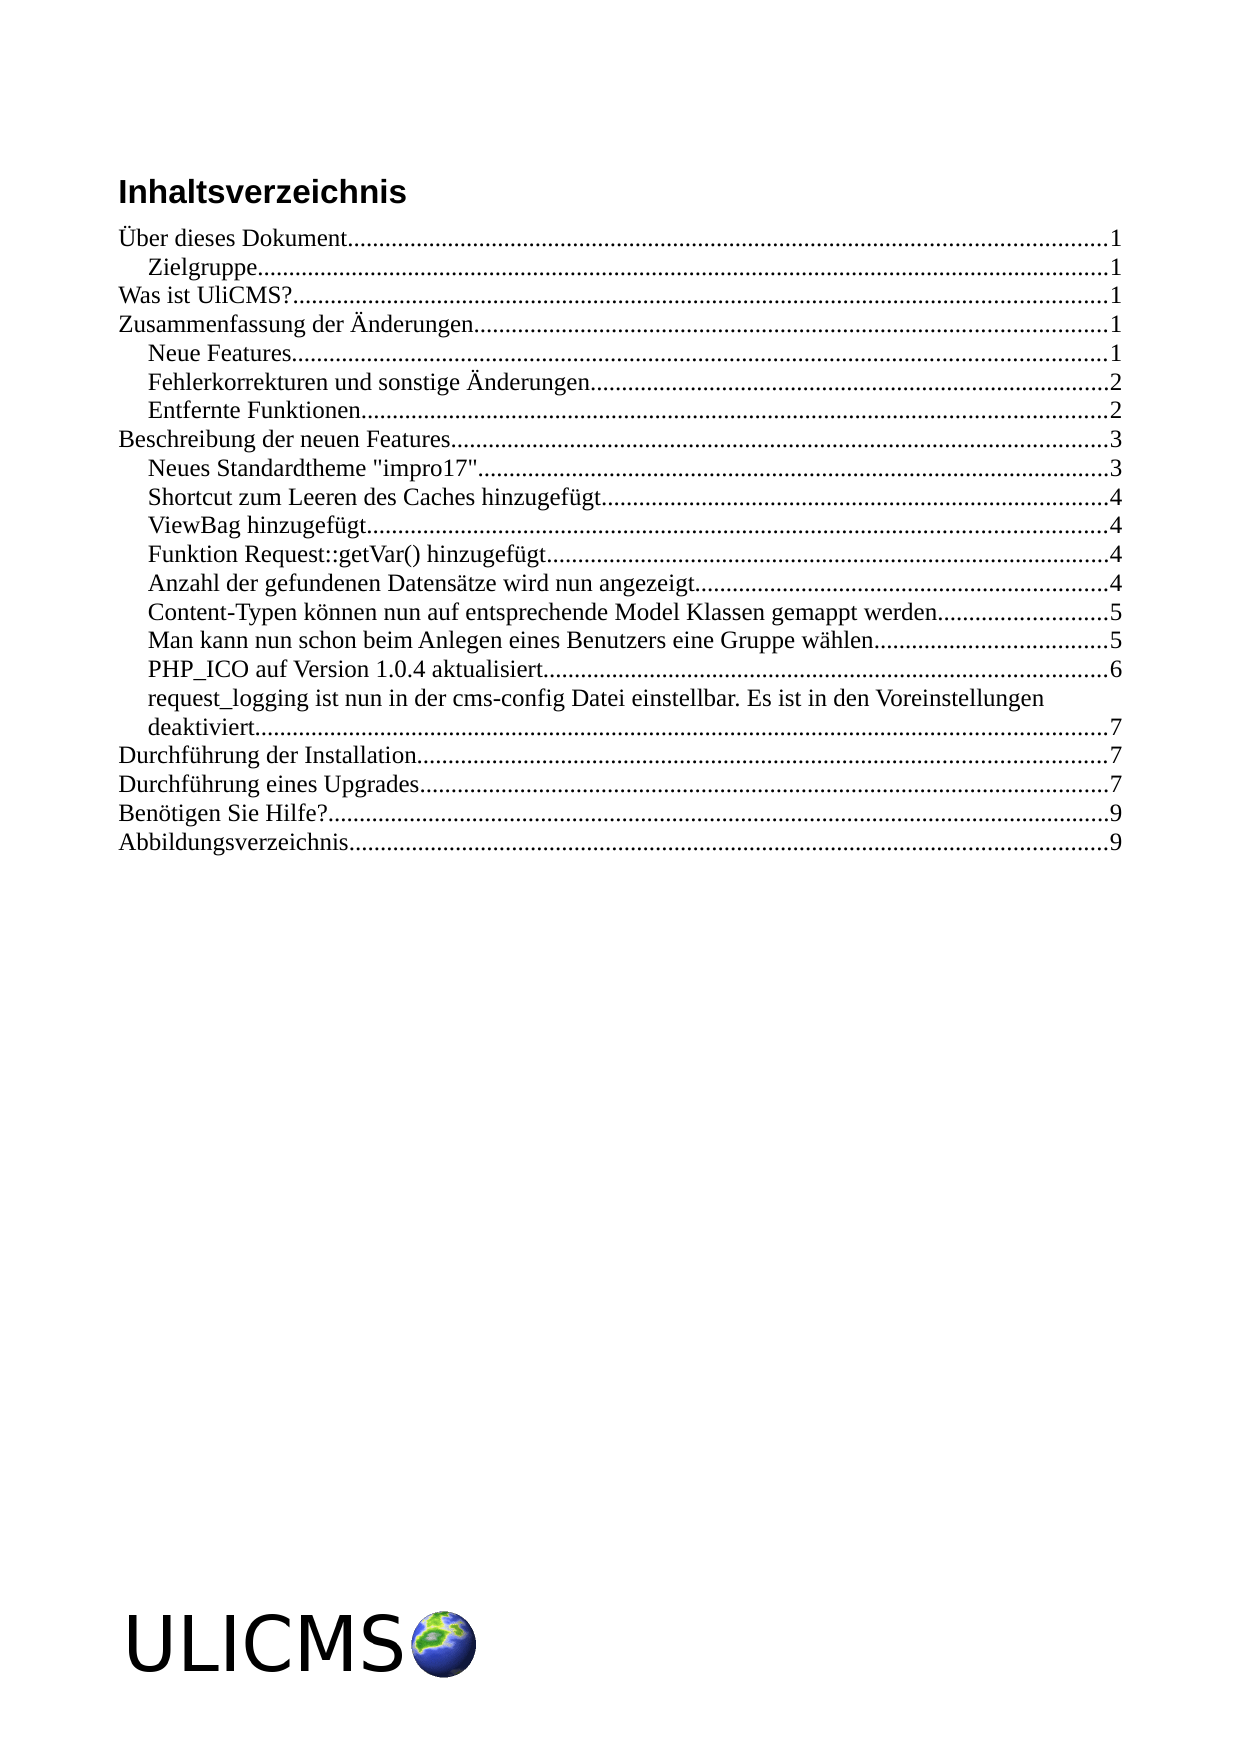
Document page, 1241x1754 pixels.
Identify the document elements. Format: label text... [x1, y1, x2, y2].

text Abbildungsverzeichnis 9 [118, 827, 1122, 855]
text Über dieses Dokument 1 [118, 223, 1122, 252]
text Beschreibung der neuen Features 3 [118, 424, 1122, 453]
text Content-Typen können nun auf entsprechende Model Klassen gemappt werden 5 [148, 597, 1122, 625]
text Man kann nun schon beim Anlegen eines Benutzers eine Gruppe wählen 5 [148, 625, 1122, 654]
text Anzahl der gefundenen Datensätze wird nun angezeigt 4 [148, 568, 1122, 597]
text Zusammenfassung der Änderungen 1 [118, 309, 1122, 338]
text ViewBag hinzugefügt 4 [148, 510, 1122, 539]
text Benötigen Sie Hilfe? 9 [118, 798, 1122, 827]
text request_logging ist nun in der cms-config Datei einstellbar. Es ist in den Voreinstellungen deaktiviert. 7 [148, 683, 1122, 740]
text PHP_ICO auf Version 1.0.4 aktualisiert 6 [148, 654, 1122, 683]
subtitle Inhaltsverzeichnis [118, 172, 1122, 210]
text Neue Features 1 [148, 338, 1122, 367]
text Fehlerkorrekturen und sonstige Änderungen 2 [148, 367, 1122, 395]
text Zielgruppe 1 [148, 252, 1122, 280]
text Neues Standardtheme "impro17" 3 [148, 453, 1122, 482]
text Durchführung der Installation 7 [118, 740, 1122, 769]
text Durchführung eines Upgrades 7 [118, 769, 1122, 798]
picture [118, 1607, 479, 1681]
text Was ist UliCMS? 1 [118, 280, 1122, 309]
text Funktion Request::getVar() hinzugefügt 4 [148, 539, 1122, 568]
text Shortcut zum Leeren des Caches hinzugefügt 4 [148, 482, 1122, 510]
text Entfernte Funktionen 2 [148, 395, 1122, 424]
